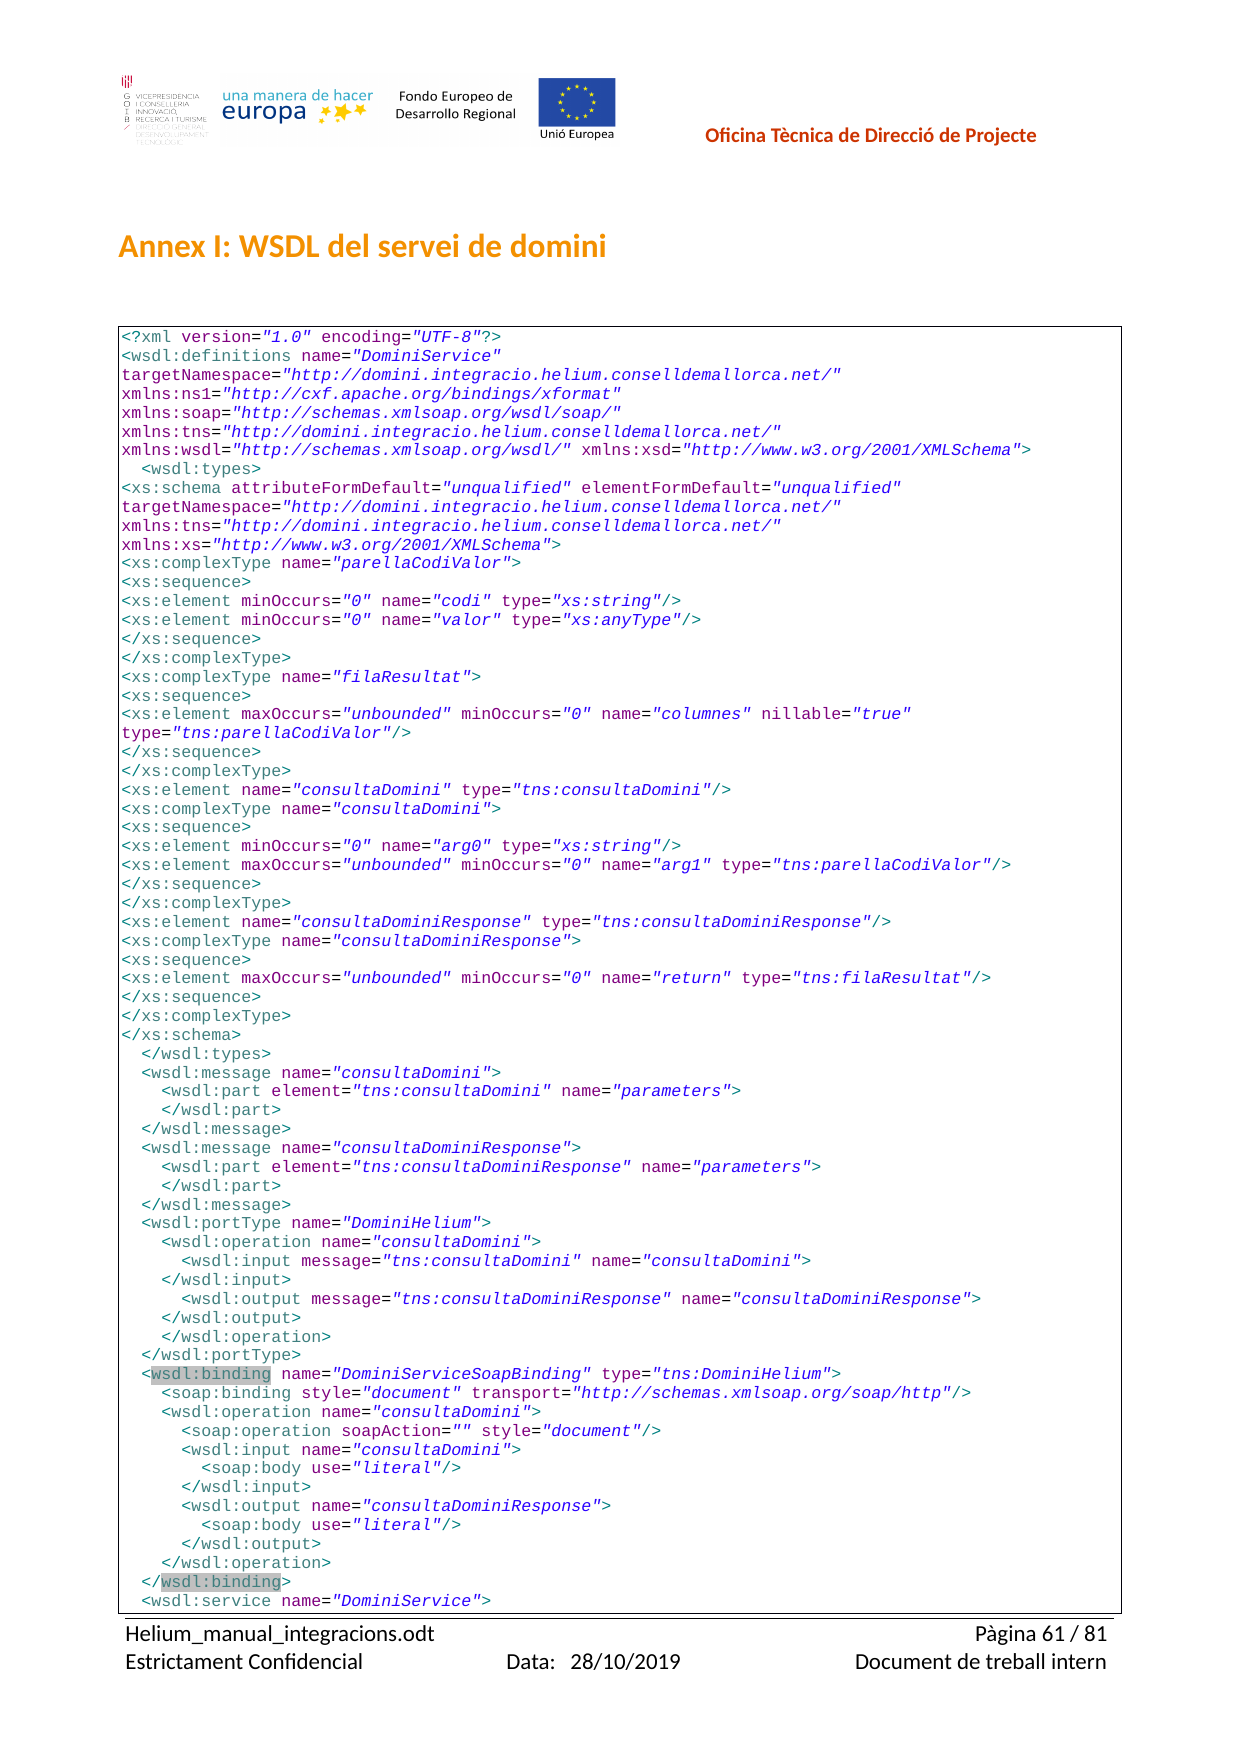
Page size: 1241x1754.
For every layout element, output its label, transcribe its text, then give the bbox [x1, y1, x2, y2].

text <xs:element name="consultaDomini" type="tns:consultaDomini"/> [119, 778, 1121, 797]
text <wsdl:output message="tns:consultaDominiResponse" name="consultaDominiResponse"> [119, 1287, 1121, 1306]
text </wsdl:input> [119, 1476, 1121, 1495]
text </xs:complexType> [119, 1004, 1121, 1023]
text <wsdl:input message="tns:consultaDomini" name="consultaDomini"> [119, 1249, 1121, 1268]
text <wsdl:service name="DominiService"> [119, 1589, 1121, 1613]
text <xs:element minOccurs="0" name="codi" type="xs:string"/> [119, 590, 1121, 608]
picture [219, 73, 621, 147]
text <xs:sequence> [119, 684, 1121, 703]
text <xs:complexType name="filaResultat"> [119, 665, 1121, 684]
text <xs:element minOccurs="0" name="valor" type="xs:anyType"/> [119, 608, 1121, 627]
text <xs:sequence> [119, 571, 1121, 590]
text </wsdl:operation> [119, 1551, 1121, 1570]
text <wsdl:message name="consultaDominiResponse"> [119, 1136, 1121, 1155]
text </xs:sequence> [119, 872, 1121, 891]
text <wsdl:message name="consultaDomini"> [119, 1061, 1121, 1080]
text <xs:sequence> [119, 816, 1121, 835]
text </xs:complexType> [119, 891, 1121, 910]
text <xs:element maxOccurs="unbounded" minOccurs="0" name="return" type="tns:filaResultat"/> [119, 967, 1121, 986]
text <wsdl:binding name="DominiServiceSoapBinding" type="tns:DominiHelium"> [119, 1363, 1121, 1382]
text <xs:element maxOccurs="unbounded" minOccurs="0" name="columnes" nillable="true" type="tns:parellaCodiValor"/> [119, 703, 1121, 741]
text </wsdl:part> [119, 1099, 1121, 1118]
text <soap:binding style="document" transport="http://schemas.xmlsoap.org/soap/http"/> [119, 1382, 1121, 1400]
text <wsdl:operation name="consultaDomini"> [119, 1400, 1121, 1419]
text <xs:element name="consultaDominiResponse" type="tns:consultaDominiResponse"/> [119, 910, 1121, 929]
text <xs:complexType name="parellaCodiValor"> [119, 552, 1121, 571]
text <wsdl:definitions name="DominiService" targetNamespace="http://domini.integracio.helium.conselldemallorca.net/" xmlns:ns1="http://cxf.apache.org/bindings/xformat" xmlns:soap="http://schemas.xmlsoap.org/wsdl/soap/" xmlns:tns="http://domini.integracio.helium.conselldemallorca.net/" xmlns:wsdl="http://schemas.xmlsoap.org/wsdl/" xmlns:xsd="http://www.w3.org/2001/XMLSchema"> [119, 344, 1121, 458]
text </wsdl:binding> [119, 1570, 1121, 1589]
text <soap:body use="literal"/> [119, 1513, 1121, 1532]
text <xs:sequence> [119, 948, 1121, 967]
text </wsdl:input> [119, 1268, 1121, 1287]
subtitle Annex I: WSDL del servei de domini [118, 225, 1122, 266]
text <wsdl:operation name="consultaDomini"> [119, 1231, 1121, 1249]
text <wsdl:types> [119, 458, 1121, 477]
text </xs:sequence> [119, 627, 1121, 646]
text <xs:element minOccurs="0" name="arg0" type="xs:string"/> [119, 835, 1121, 854]
text </wsdl:types> [119, 1042, 1121, 1061]
text <wsdl:portType name="DominiHelium"> [119, 1212, 1121, 1231]
text <xs:element maxOccurs="unbounded" minOccurs="0" name="arg1" type="tns:parellaCodiValor"/> [119, 854, 1121, 872]
text </xs:sequence> [119, 741, 1121, 759]
text <wsdl:part element="tns:consultaDomini" name="parameters"> [119, 1080, 1121, 1099]
text </xs:sequence> [119, 986, 1121, 1004]
picture [118, 73, 213, 147]
text </xs:schema> [119, 1023, 1121, 1042]
text <soap:operation soapAction="" style="document"/> [119, 1419, 1121, 1438]
text </wsdl:output> [119, 1532, 1121, 1551]
text </wsdl:output> [119, 1306, 1121, 1325]
text </wsdl:message> [119, 1118, 1121, 1136]
text <wsdl:part element="tns:consultaDominiResponse" name="parameters"> [119, 1155, 1121, 1174]
text <wsdl:output name="consultaDominiResponse"> [119, 1495, 1121, 1513]
text </wsdl:portType> [119, 1344, 1121, 1363]
text </wsdl:part> [119, 1174, 1121, 1193]
text </wsdl:message> [119, 1193, 1121, 1212]
text <xs:complexType name="consultaDomini"> [119, 797, 1121, 816]
text </xs:complexType> [119, 646, 1121, 665]
text </xs:complexType> [119, 759, 1121, 778]
text <?xml version="1.0" encoding="UTF-8"?> [119, 327, 1121, 344]
text </wsdl:operation> [119, 1325, 1121, 1344]
text <soap:body use="literal"/> [119, 1457, 1121, 1476]
text <xs:complexType name="consultaDominiResponse"> [119, 929, 1121, 948]
text <wsdl:input name="consultaDomini"> [119, 1438, 1121, 1457]
text <xs:schema attributeFormDefault="unqualified" elementFormDefault="unqualified" targetNamespace="http://domini.integracio.helium.conselldemallorca.net/" xmlns:tns="http://domini.integracio.helium.conselldemallorca.net/" xmlns:xs="http://www.w3.org/2001/XMLSchema"> [119, 477, 1121, 552]
